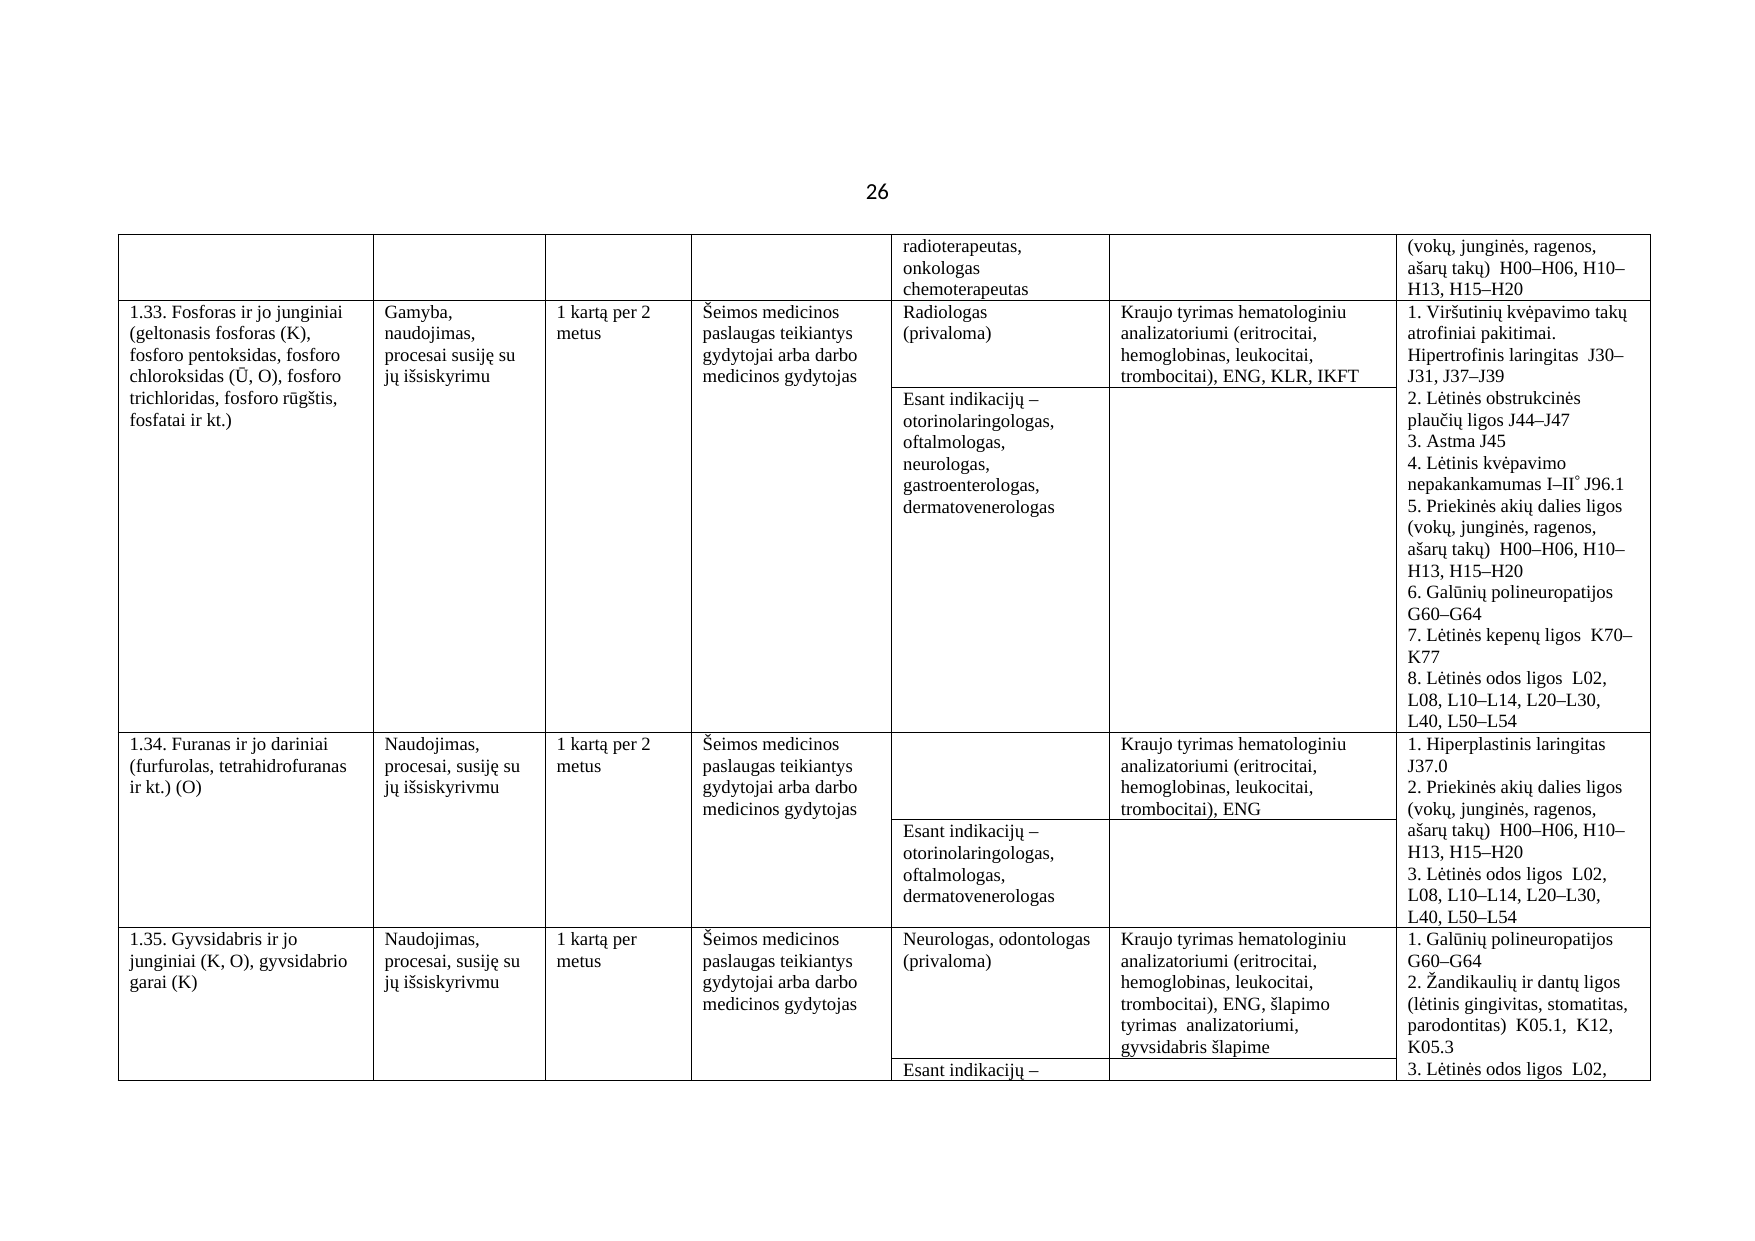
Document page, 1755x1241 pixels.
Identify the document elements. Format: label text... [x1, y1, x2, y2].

table_cell Neurologas, odontologas (privaloma) [892, 928, 1109, 1057]
table_cell radioterapeutas, onkologas chemoterapeutas [892, 235, 1109, 300]
table_cell Esant indikacijų – [892, 1059, 1109, 1080]
table_cell Šeimos medicinos paslaugas teikiantys gydytojai arba darbo medicinos gydytojas [692, 733, 891, 927]
table_cell 1.33. Fosforas ir jo junginiai (geltonasis fosforas (K), fosforo pentoksidas, fosforo chloroksidas (Ū, O), fosforo trichloridas, fosforo rūgštis, fosfatai ir kt.) [119, 301, 373, 732]
table_cell Kraujo tyrimas hematologiniu analizatoriumi (eritrocitai, hemoglobinas, leukocitai, trombocitai), ENG, šlapimo tyrimas analizatoriumi, gyvsidabris šlapime [1110, 928, 1396, 1057]
table_cell [692, 235, 891, 300]
table_cell 1. Viršutinių kvėpavimo takų atrofiniai pakitimai. Hipertrofinis laringitas J30–J31, J37–J39 2. Lėtinės obstrukcinės plaučių ligos J44–J47 3. Astma J45 4. Lėtinis kvėpavimo nepakankamumas I–II J96.1 5. Priekinės akių dalies ligos (vokų, junginės, ragenos, ašarų takų) H00–H06, H10–H13, H15–H20 6. Galūnių polineuropatijos G60–G64 7. Lėtinės kepenų ligos K70–K77 8. Lėtinės odos ligos L02, L08, L10–L14, L20–L30, L40, L50–L54 [1397, 301, 1650, 732]
table_cell [546, 235, 691, 300]
table_cell 1. Galūnių polineuropatijos G60–G64 2. Žandikaulių ir dantų ligos (lėtinis gingivitas, stomatitas, parodontitas) K05.1, K12, K05.3 3. Lėtinės odos ligos L02, [1397, 928, 1650, 1080]
table_cell 1 kartą per 2 metus [546, 733, 691, 927]
table_cell 1. Hiperplastinis laringitas J37.0 2. Priekinės akių dalies ligos (vokų, junginės, ragenos, ašarų takų) H00–H06, H10–H13, H15–H20 3. Lėtinės odos ligos L02, L08, L10–L14, L20–L30, L40, L50–L54 [1397, 733, 1650, 927]
table_cell (vokų, junginės, ragenos, ašarų takų) H00–H06, H10–H13, H15–H20 [1397, 235, 1650, 300]
table_cell Gamyba, naudojimas, procesai susiję su jų išsiskyrimu [374, 301, 545, 732]
table_cell [1110, 235, 1396, 300]
table_cell Radiologas (privaloma) [892, 301, 1109, 387]
table_cell [374, 235, 545, 300]
table_cell Šeimos medicinos paslaugas teikiantys gydytojai arba darbo medicinos gydytojas [692, 301, 891, 732]
table_cell 1 kartą per metus [546, 928, 691, 1080]
table_cell Esant indikacijų – otorinolaringologas, oftalmologas, dermatovenerologas [892, 820, 1109, 927]
table_cell 1.34. Furanas ir jo dariniai (furfurolas, tetrahidrofuranas ir kt.) (O) [119, 733, 373, 927]
table_cell Kraujo tyrimas hematologiniu analizatoriumi (eritrocitai, hemoglobinas, leukocitai, trombocitai), ENG [1110, 733, 1396, 819]
table_cell [1110, 1059, 1396, 1080]
table_cell Šeimos medicinos paslaugas teikiantys gydytojai arba darbo medicinos gydytojas [692, 928, 891, 1080]
table_cell 1.35. Gyvsidabris ir jo junginiai (K, O), gyvsidabrio garai (K) [119, 928, 373, 1080]
table_cell [1110, 820, 1396, 927]
table_cell Kraujo tyrimas hematologiniu analizatoriumi (eritrocitai, hemoglobinas, leukocitai, trombocitai), ENG, KLR, IKFT [1110, 301, 1396, 387]
table_cell 1 kartą per 2 metus [546, 301, 691, 732]
table_cell Naudojimas, procesai, susiję su jų išsiskyrivmu [374, 733, 545, 927]
table_cell Esant indikacijų – otorinolaringologas, oftalmologas, neurologas, gastroenterologas, dermatovenerologas [892, 388, 1109, 732]
table_cell Naudojimas, procesai, susiję su jų išsiskyrivmu [374, 928, 545, 1080]
table_cell [119, 235, 373, 300]
table_cell [892, 733, 1109, 819]
table_cell [1110, 388, 1396, 732]
